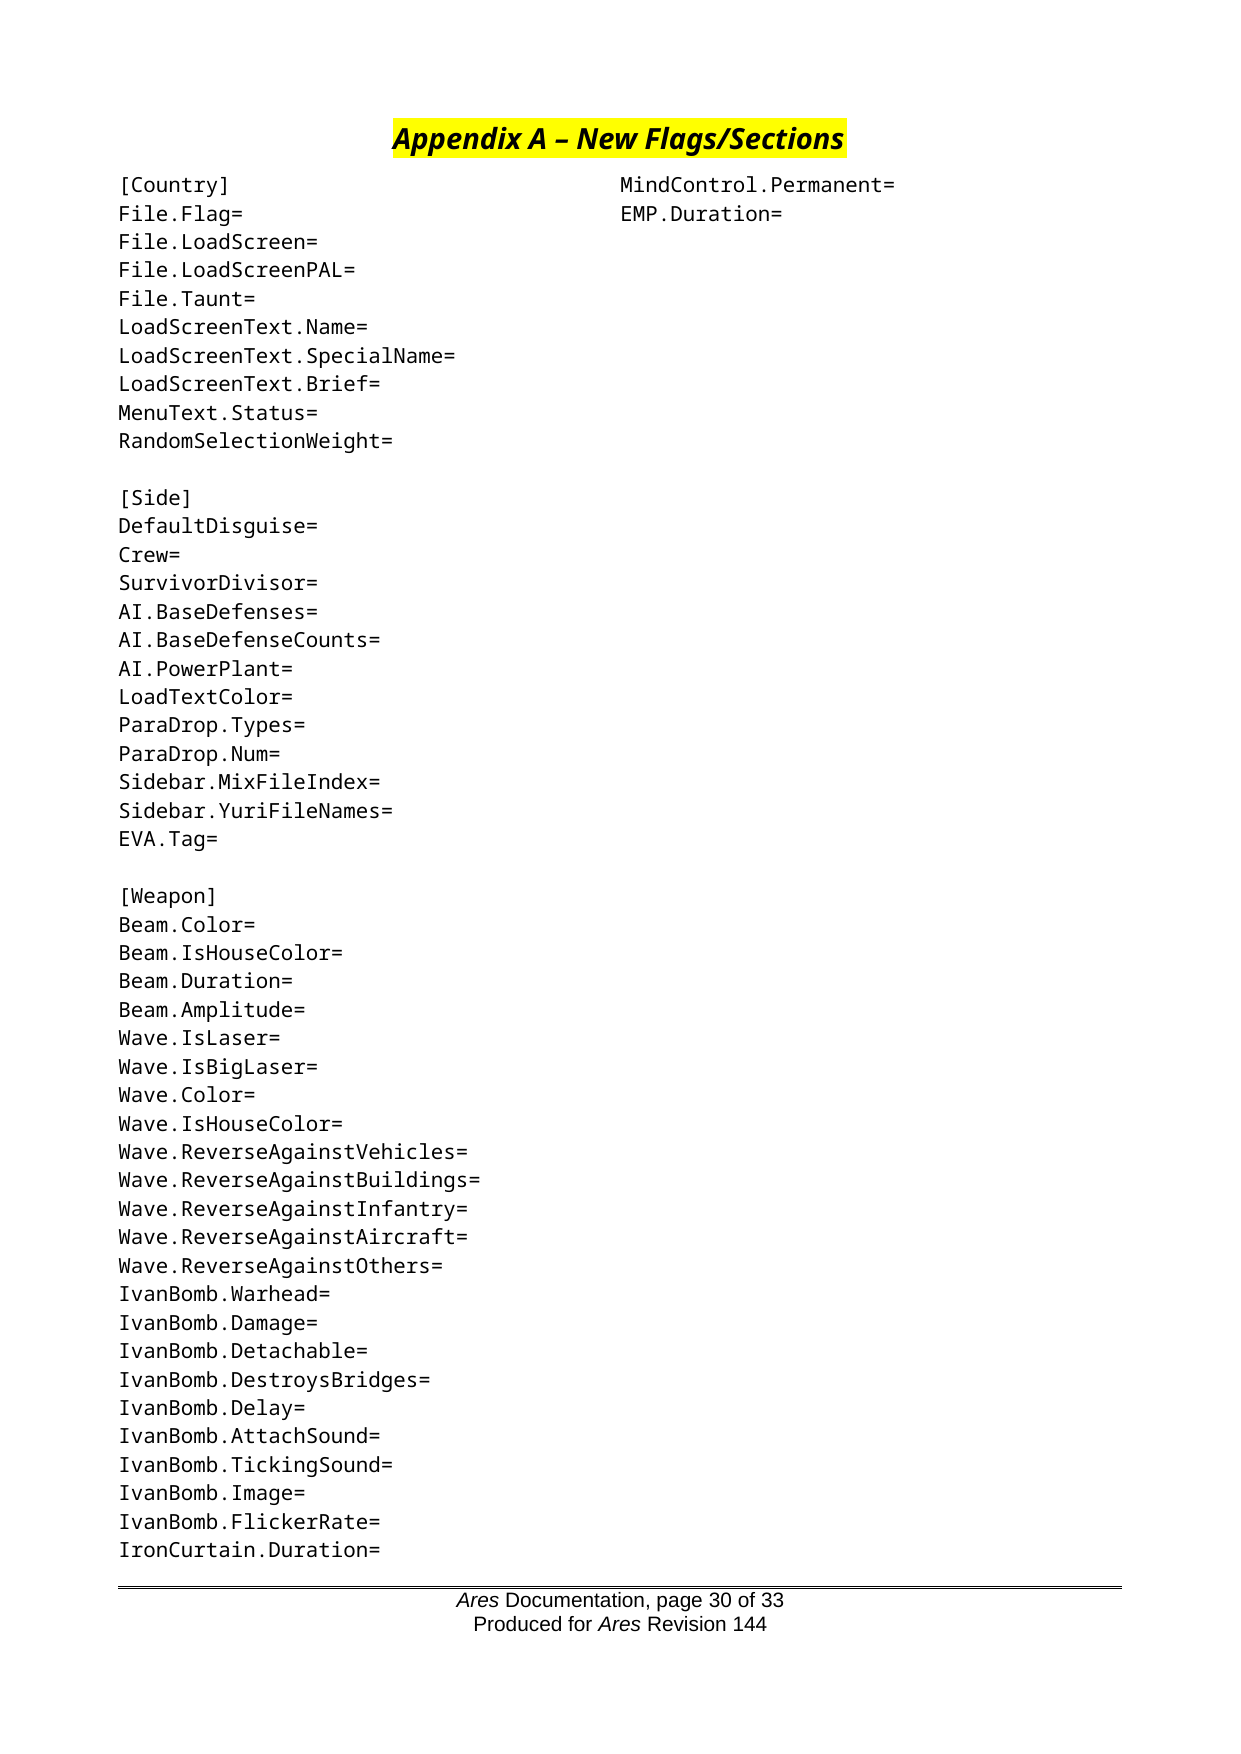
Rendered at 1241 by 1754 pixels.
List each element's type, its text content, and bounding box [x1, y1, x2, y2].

text [Weapon] Beam.Color= Beam.IsHouseColor= Beam.Duration= Beam.Amplitude= Wave.IsLaser= Wave.IsBigLaser= Wave.Color= Wave.IsHouseColor= Wave.ReverseAgainstVehicles= Wave.ReverseAgainstBuildings= Wave.ReverseAgainstInfantry= Wave.ReverseAgainstAircraft= Wave.ReverseAgainstOthers= IvanBomb.Warhead= IvanBomb.Damage= IvanBomb.Detachable= IvanBomb.DestroysBridges= IvanBomb.Delay= IvanBomb.AttachSound= IvanBomb.TickingSound= IvanBomb.Image= IvanBomb.FlickerRate= IronCurtain.Duration= [118, 881, 620, 1564]
text [Country] File.Flag= File.LoadScreen= File.LoadScreenPAL= File.Taunt= LoadScreenText.Name= LoadScreenText.SpecialName= LoadScreenText.Brief= MenuText.Status= RandomSelectionWeight= [118, 170, 620, 455]
subtitle Appendix A – New Flags/Sections [118, 118, 1122, 158]
text MindControl.Permanent= EMP.Duration= [620, 170, 1122, 227]
text [Side] DefaultDisguise= Crew= SurvivorDivisor= AI.BaseDefenses= AI.BaseDefenseCounts= AI.PowerPlant= LoadTextColor= ParaDrop.Types= ParaDrop.Num= Sidebar.MixFileIndex= Sidebar.YuriFileNames= EVA.Tag= [118, 483, 620, 853]
